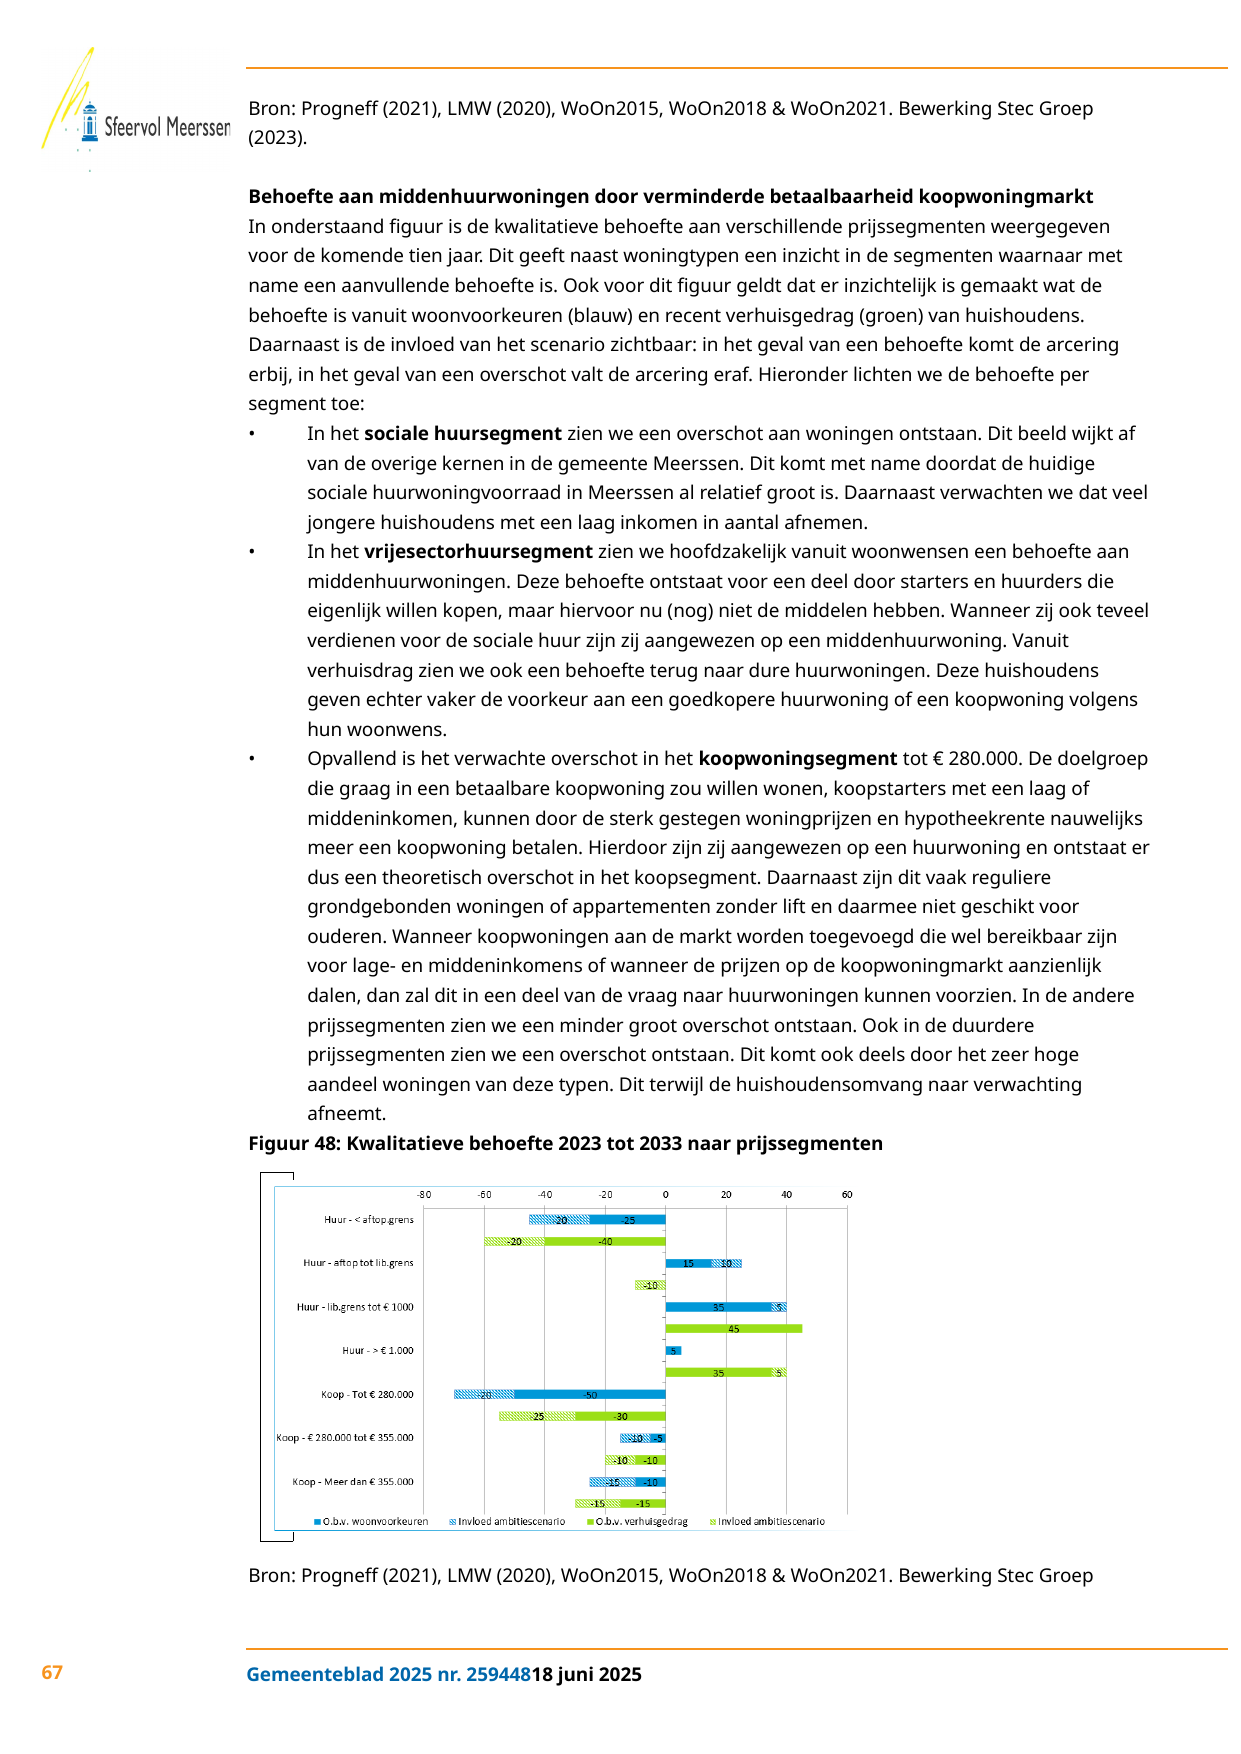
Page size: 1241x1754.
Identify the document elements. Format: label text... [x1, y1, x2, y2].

picture [268, 1180, 860, 1532]
text Figuur 48: Kwalitatieve behoefte 2023 tot 2033 naar prijssegmenten [248, 1130, 1152, 1156]
text In onderstaand figuur is de kwalitatieve behoefte aan verschillende prijssegmenten weergegeven voor de komende tien jaar. Dit geeft naast woningtypen een inzicht in de segmenten waarnaar met name een aanvullende behoefte is. Ook voor dit figuur geldt dat er inzichtelijk is gemaakt wat de behoefte is vanuit woonvoorkeuren (blauw) en recent verhuisgedrag (groen) van huishoudens. Daarnaast is de invloed van het scenario zichtbaar: in het geval van een behoefte komt de arcering erbij, in het geval van een overschot valt de arcering eraf. Hieronder lichten we de behoefte per segment toe: [248, 213, 1152, 416]
list Opvallend is het verwachte overschot in het koopwoningsegment tot € 280.000. De doelgroep die graag in een betaalbare koopwoning zou willen wonen, koopstarters met een laag of middeninkomen, kunnen door de sterk gestegen woningprijzen en hypotheekrente nauwelijks meer een koopwoning betalen. Hierdoor zijn zij aangewezen op een huurwoning en ontstaat er dus een theoretisch overschot in het koopsegment. Daarnaast zijn dit vaak reguliere grondgebonden woningen of appartementen zonder lift en daarmee niet geschikt voor ouderen. Wanneer koopwoningen aan de markt worden toegevoegd die wel bereikbaar zijn voor lage- en middeninkomens of wanneer de prijzen op de koopwoningmarkt aanzienlijk dalen, dan zal dit in een deel van de vraag naar huurwoningen kunnen voorzien. In de andere prijssegmenten zien we een minder groot overschot ontstaan. Ook in de duurdere prijssegmenten zien we een overschot ontstaan. Dit komt ook deels door het zeer hoge aandeel woningen van deze typen. Dit terwijl de huishoudensomvang naar verwachting afneemt. [248, 746, 1152, 1126]
picture [41, 47, 231, 172]
text Behoefte aan middenhuurwoningen door verminderde betaalbaarheid koopwoningmarkt [248, 183, 1152, 209]
list In het sociale huursegment zien we een overschot aan woningen ontstaan. Dit beeld wijkt af van de overige kernen in de gemeente Meerssen. Dit komt met name doordat de huidige sociale huurwoningvoorraad in Meerssen al relatief groot is. Daarnaast verwachten we dat veel jongere huishoudens met een laag inkomen in aantal afnemen. [248, 420, 1152, 535]
list In het vrijesectorhuursegment zien we hoofdzakelijk vanuit woonwensen een behoefte aan middenhuurwoningen. Deze behoefte ontstaat voor een deel door starters en huurders die eigenlijk willen kopen, maar hiervoor nu (nog) niet de middelen hebben. Wanneer zij ook teveel verdienen voor de sociale huur zijn zij aangewezen op een middenhuurwoning. Vanuit verhuisdrag zien we ook een behoefte terug naar dure huurwoningen. Deze huishoudens geven echter vaker de voorkeur aan een goedkopere huurwoning of een koopwoning volgens hun woonwens. [248, 538, 1152, 742]
text Bron: Progneff (2021), LMW (2020), WoOn2015, WoOn2018 & WoOn2021. Bewerking Stec Groep [248, 1562, 1152, 1588]
text Bron: Progneff (2021), LMW (2020), WoOn2015, WoOn2018 & WoOn2021. Bewerking Stec Groep (2023). [248, 95, 1152, 150]
